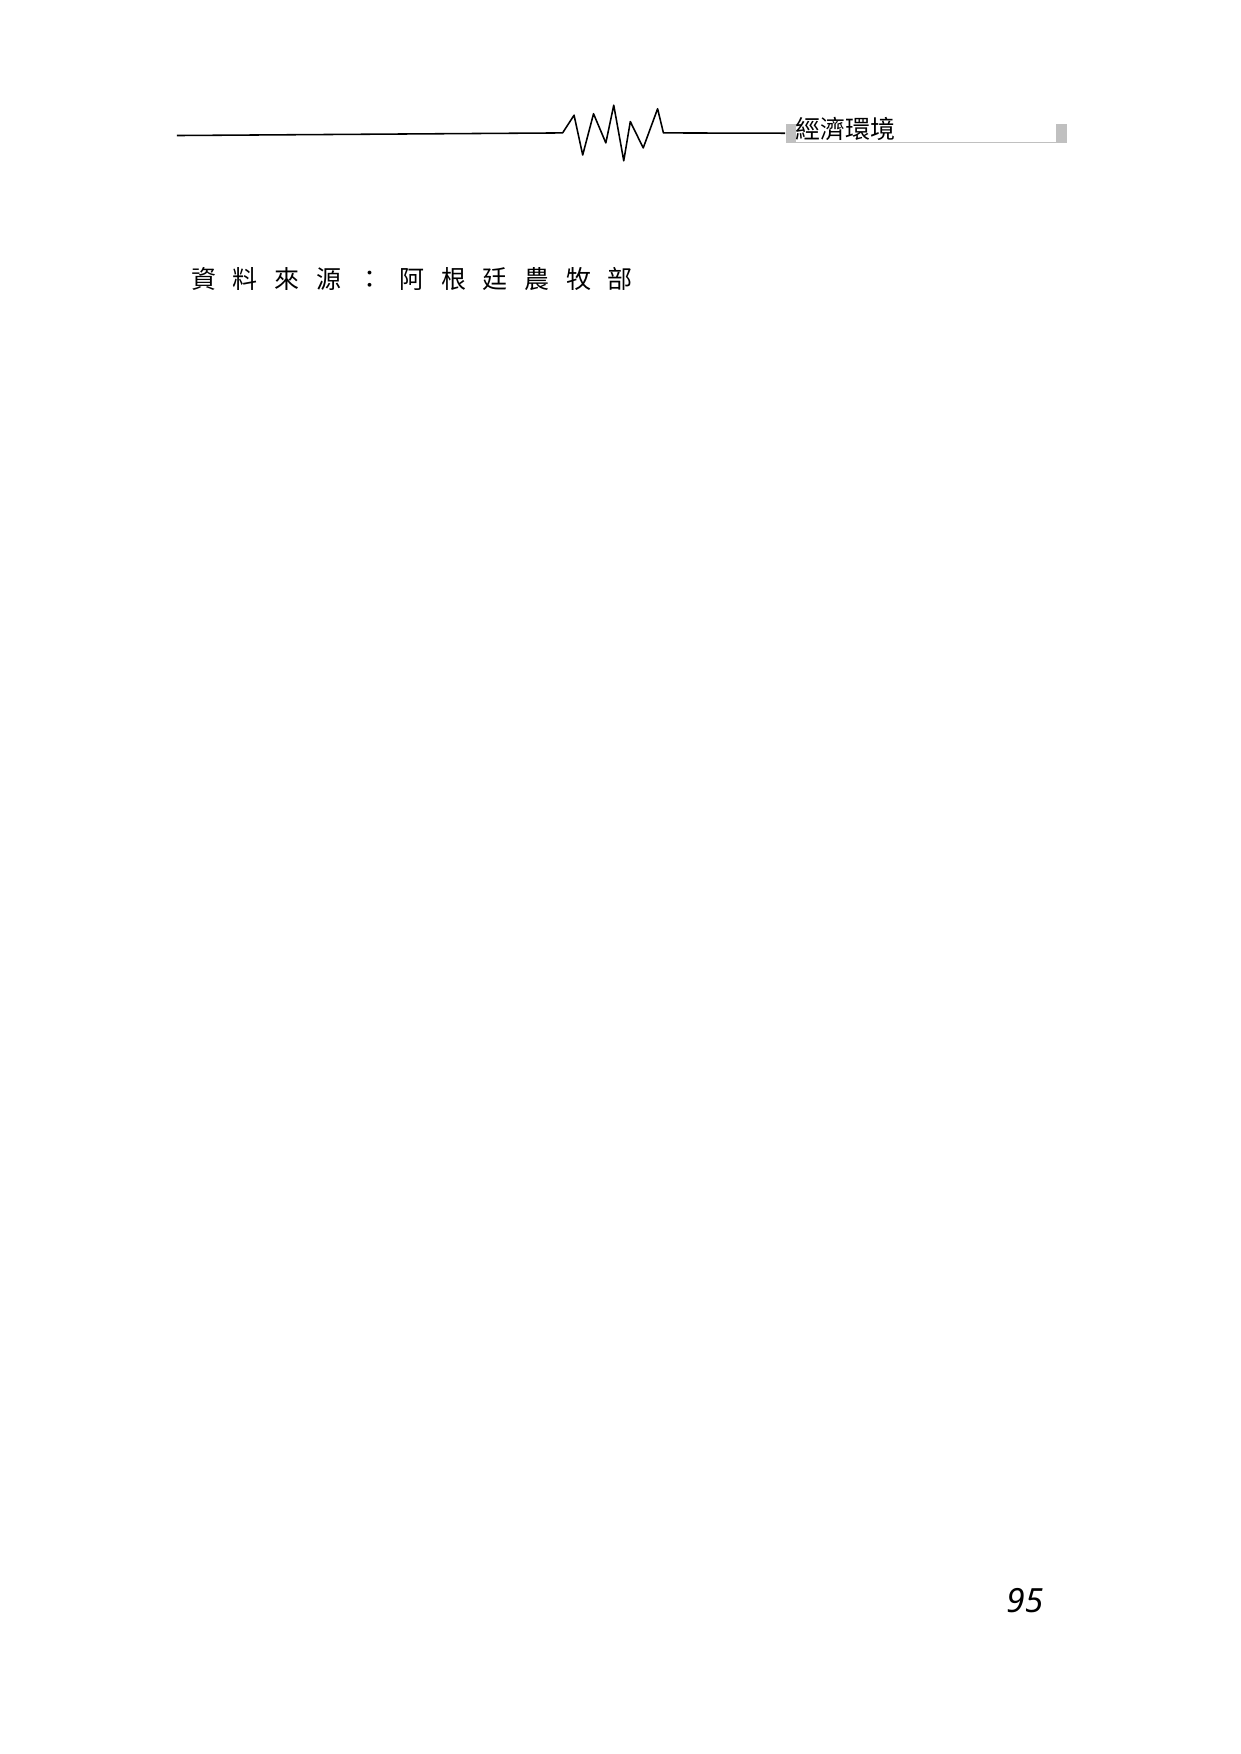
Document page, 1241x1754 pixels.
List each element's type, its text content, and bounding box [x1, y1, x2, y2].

text 資料來源：阿根廷農牧部 [183, 236, 1058, 299]
